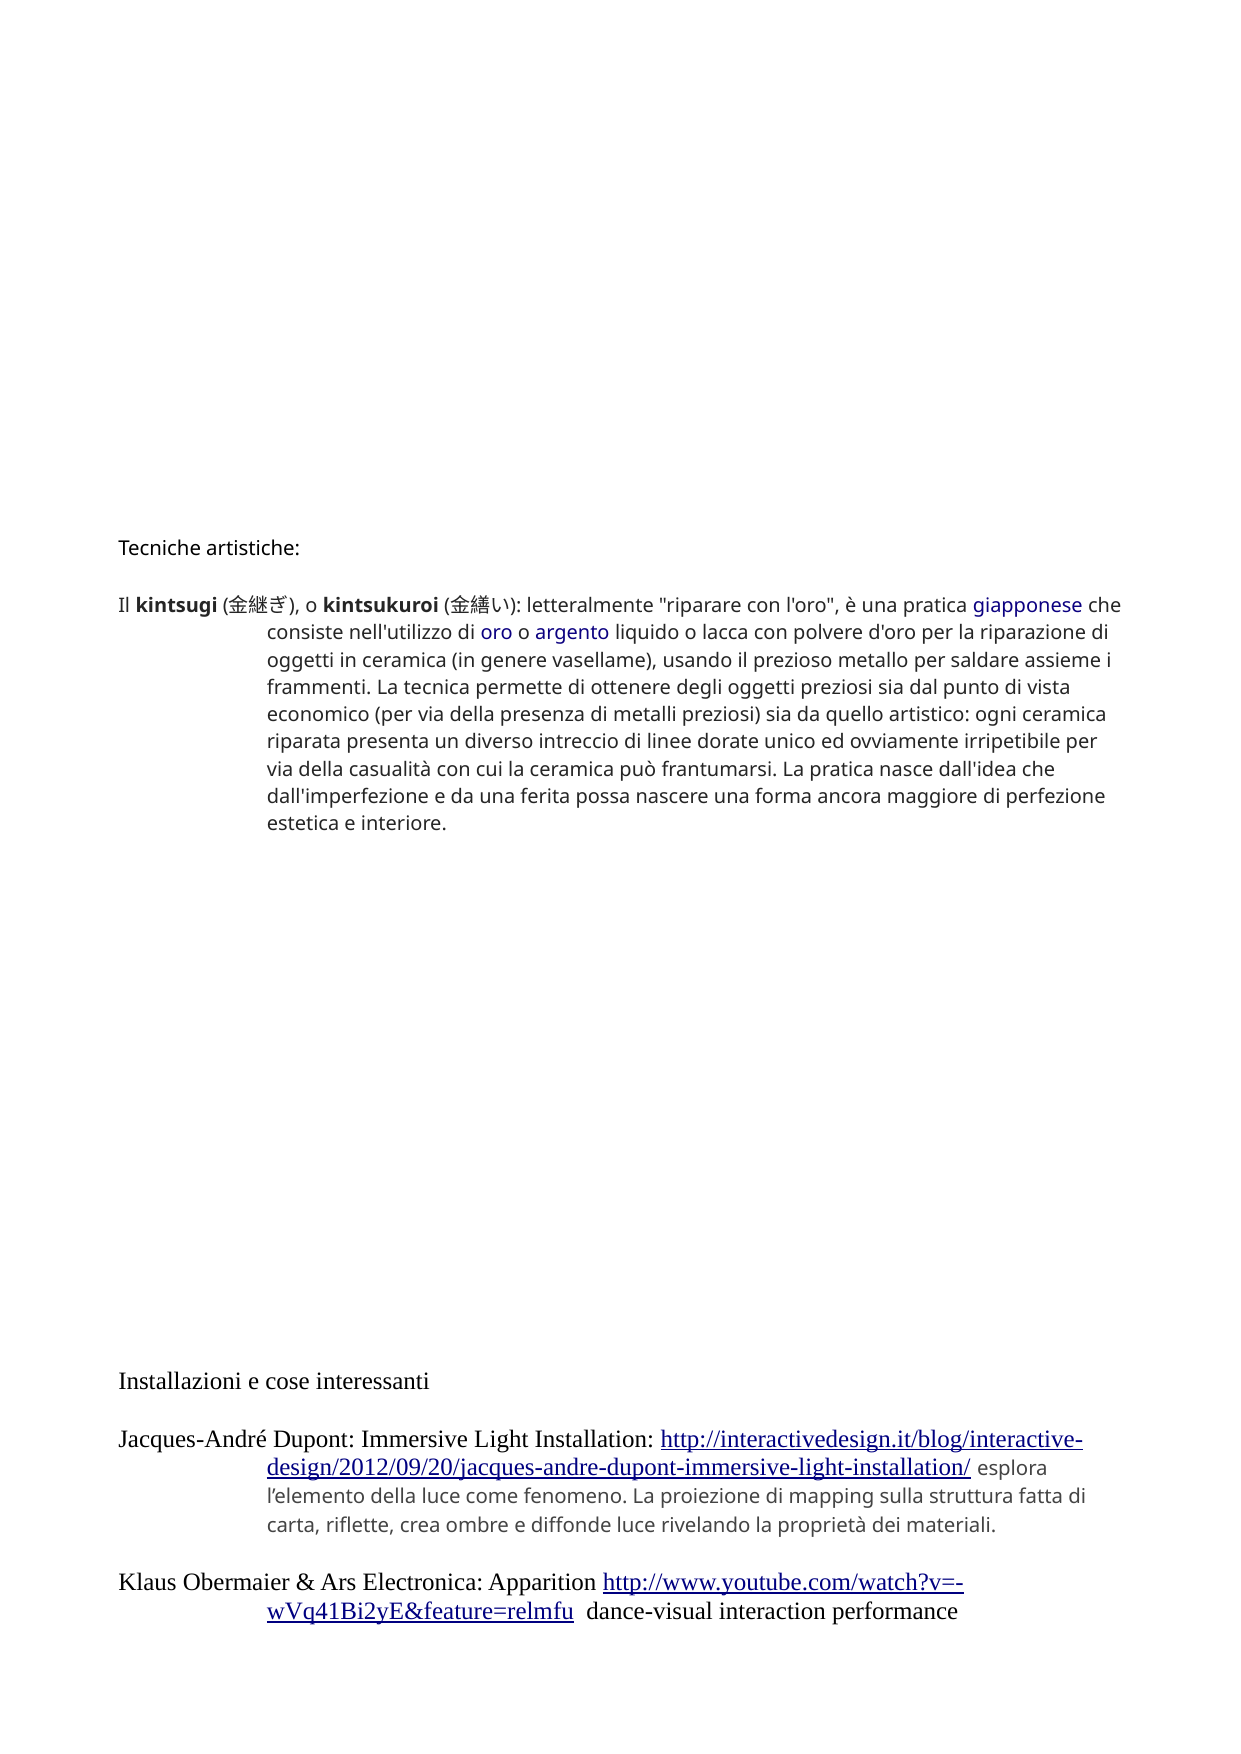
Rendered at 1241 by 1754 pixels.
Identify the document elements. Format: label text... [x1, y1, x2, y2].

text Il kintsugi (金継ぎ), o kintsukuroi (金繕い): letteralmente "riparare con l'oro", è una pratica giapponese che consiste nell'utilizzo di oro o argento liquido o lacca con polvere d'oro per la riparazione di oggetti in ceramica (in genere vasellame), usando il prezioso metallo per saldare assieme i frammenti. La tecnica permette di ottenere degli oggetti preziosi sia dal punto di vista economico (per via della presenza di metalli preziosi) sia da quello artistico: ogni ceramica riparata presenta un diverso intreccio di linee dorate unico ed ovviamente irripetibile per via della casualità con cui la ceramica può frantumarsi. La pratica nasce dall'idea che dall'imperfezione e da una ferita possa nascere una forma ancora maggiore di perfezione estetica e interiore. [118, 589, 1122, 837]
text Installazioni e cose interessanti [118, 1366, 1122, 1395]
text Klaus Obermaier & Ars Electronica: Apparition http://www.youtube.com/watch?v=-wVq41Bi2yE&feature=relmfu dance-visual interaction performance [118, 1567, 1122, 1625]
text Tecniche artistiche: [118, 534, 1122, 561]
text Jacques-André Dupont: Immersive Light Installation: http://interactivedesign.it/blog/interactive-design/2012/09/20/jacques-andre-dupont-immersive-light-installation/ esplora l’elemento della luce come fenomeno. La proiezione di mapping sulla struttura fatta di carta, riflette, crea ombre e diffonde luce rivelando la proprietà dei materiali. [118, 1424, 1122, 1539]
